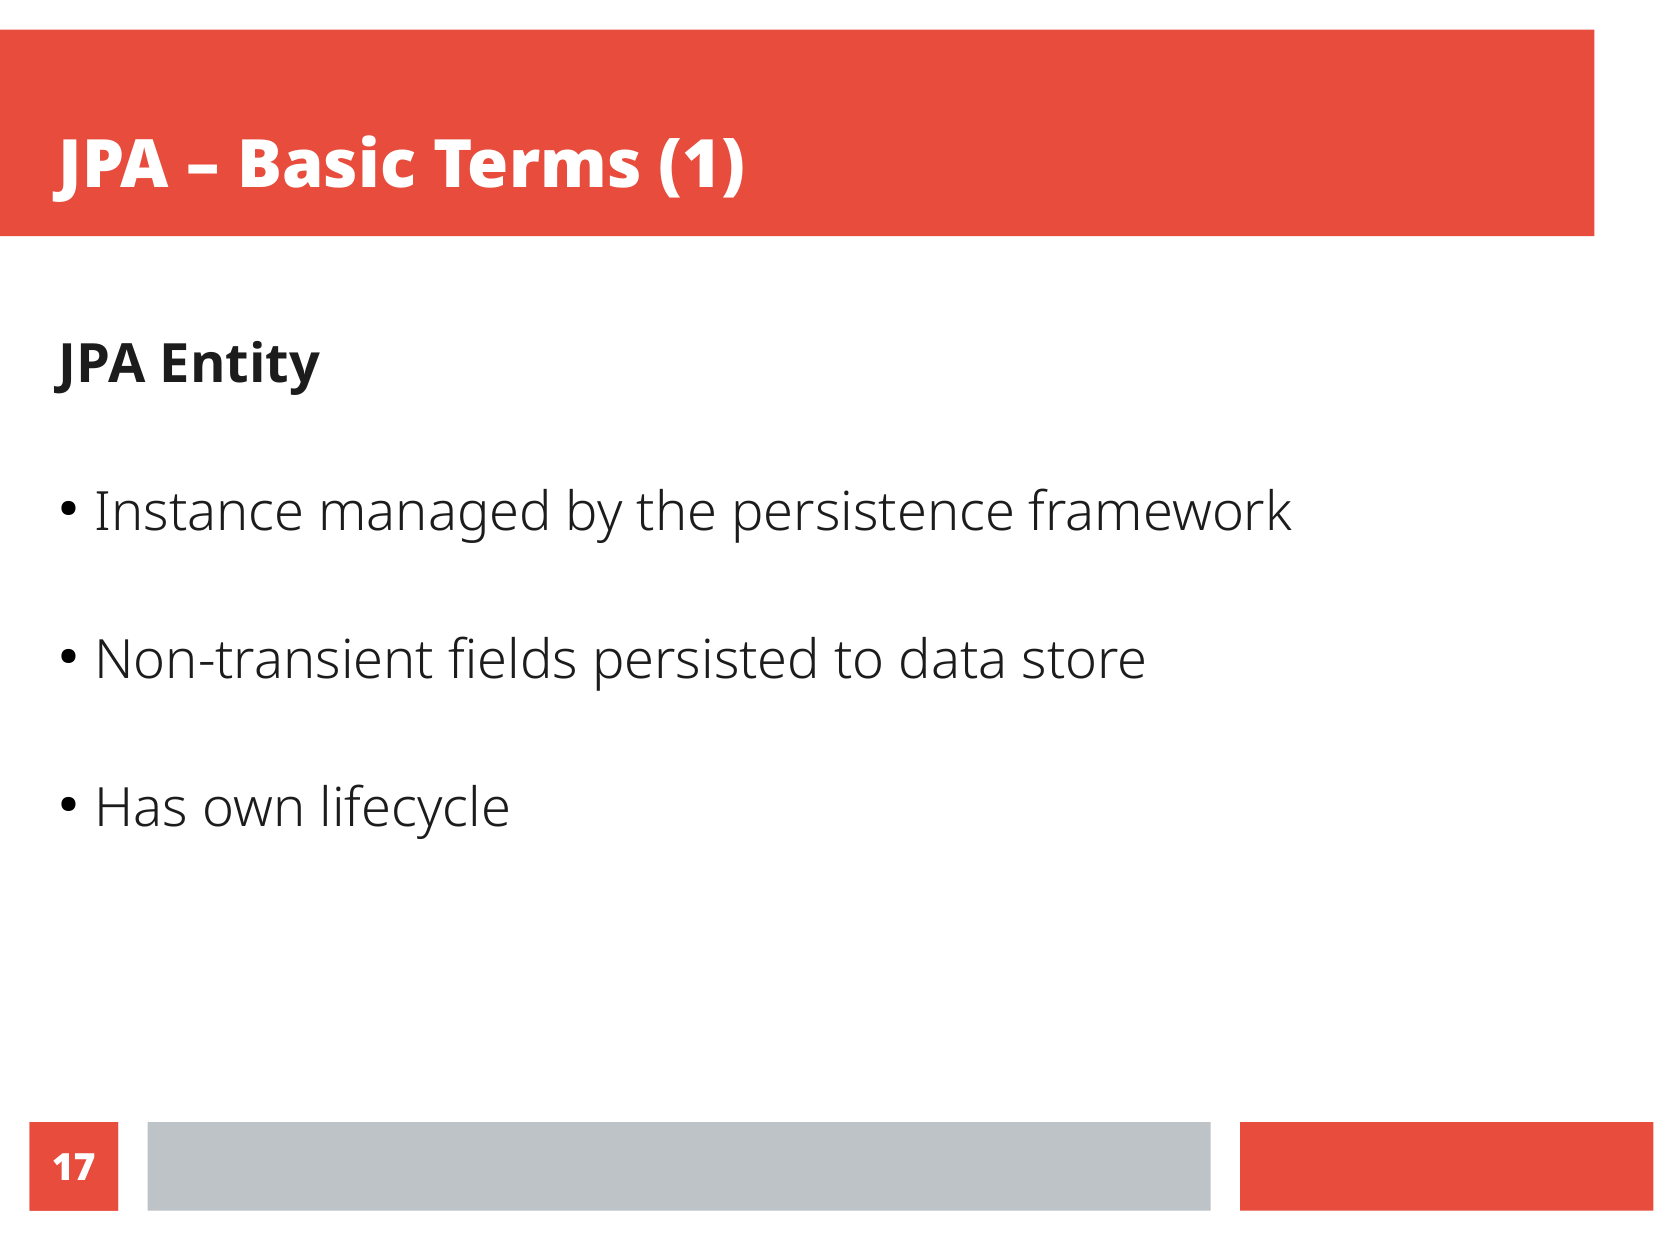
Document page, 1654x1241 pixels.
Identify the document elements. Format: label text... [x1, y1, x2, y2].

subtitle JPA Entity Instance managed by the persistence framework Non-transient fields persisted to data store Has own lifecycle [59, 324, 1565, 1093]
title JPA – Basic Terms (1) [59, 59, 1595, 207]
